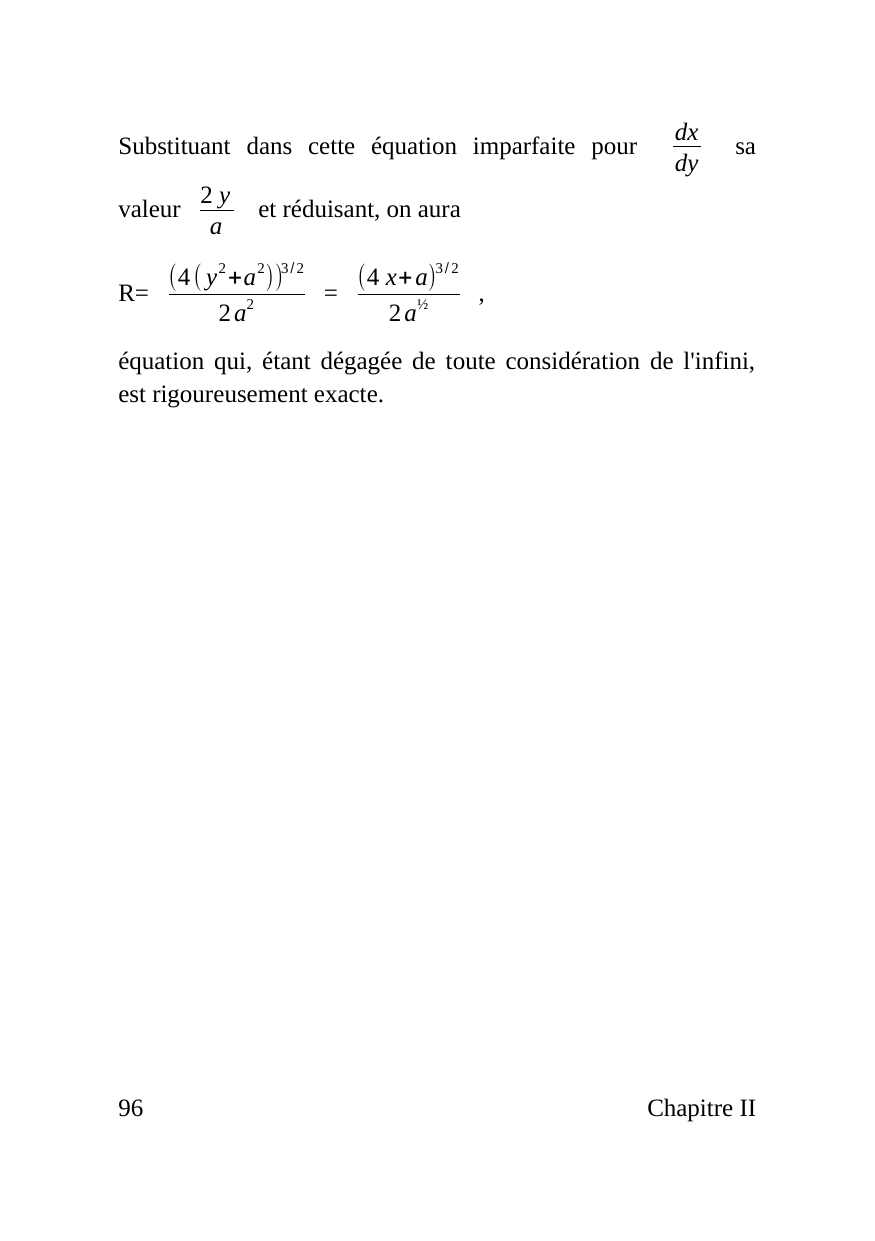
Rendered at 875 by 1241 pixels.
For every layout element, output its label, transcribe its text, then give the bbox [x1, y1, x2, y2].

text R==, [118, 259, 756, 327]
text Substituant dans cette équation imparfaite pour sa valeur et réduisant, on aura [118, 118, 756, 240]
text équation qui, étant dégagée de toute considération de l'infini, est rigoureusement exacte. [118, 346, 756, 408]
